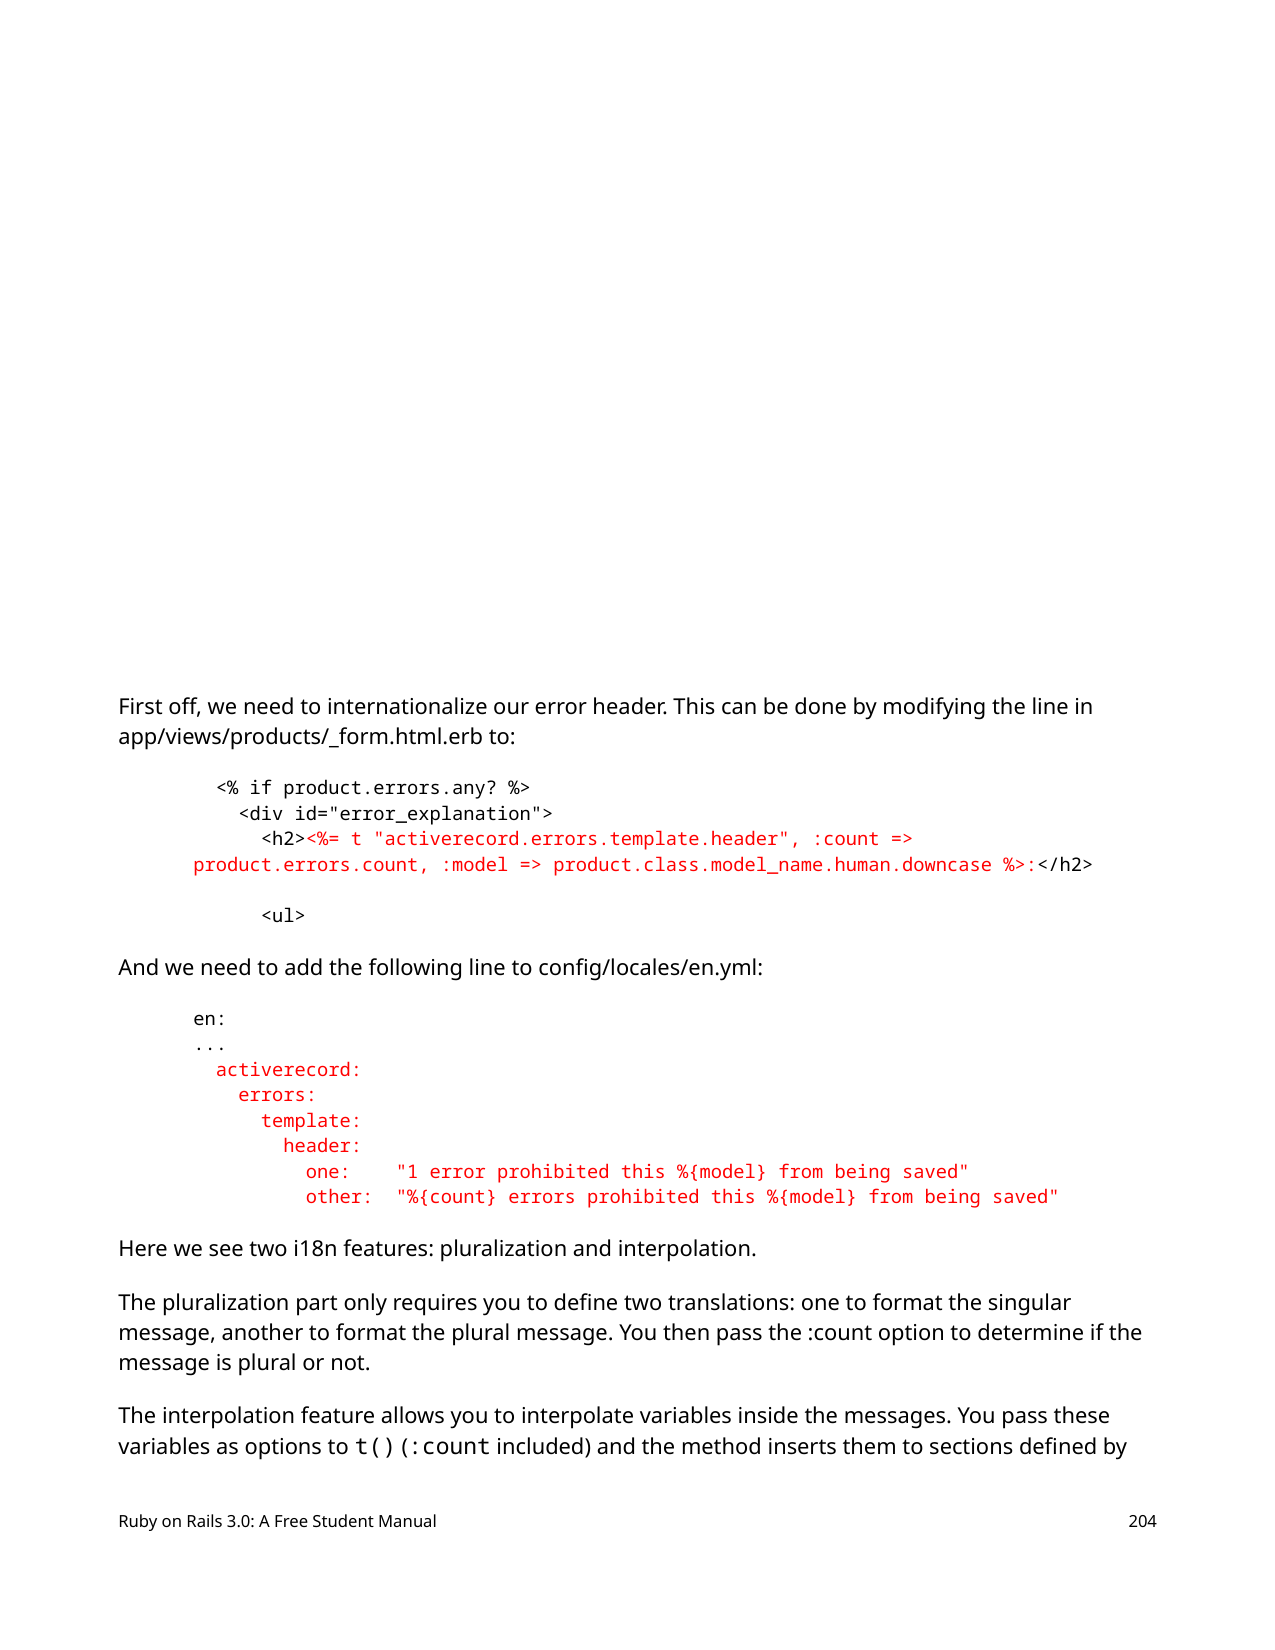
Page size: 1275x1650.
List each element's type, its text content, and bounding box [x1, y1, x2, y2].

text The interpolation feature allows you to interpolate variables inside the messages. You pass these variables as options to t() (:count included) and the method inserts them to sections defined by [118, 1400, 1157, 1461]
text <% if product.errors.any? %> <div id="error_explanation"> <h2><%= t "activerecord.errors.template.header", :count => product.errors.count, :model => product.class.model_name.human.downcase %>:</h2> <ul> [193, 774, 1157, 927]
text And we need to add the following line to config/locales/en.yml: [118, 951, 1157, 981]
text Here we see two i18n features: pluralization and interpolation. [118, 1233, 1157, 1263]
text en: ... activerecord: errors: template: header: one: "1 error prohibited this %{model} from being saved" other: "%{count} errors prohibited this %{model} from being saved" [193, 1005, 1157, 1209]
text The pluralization part only requires you to define two translations: one to format the singular message, another to format the plural message. You then pass the :count option to determine if the message is plural or not. [118, 1287, 1157, 1376]
text First off, we need to internationalize our error header. This can be done by modifying the line in app/views/products/_form.html.erb to: [118, 691, 1157, 750]
